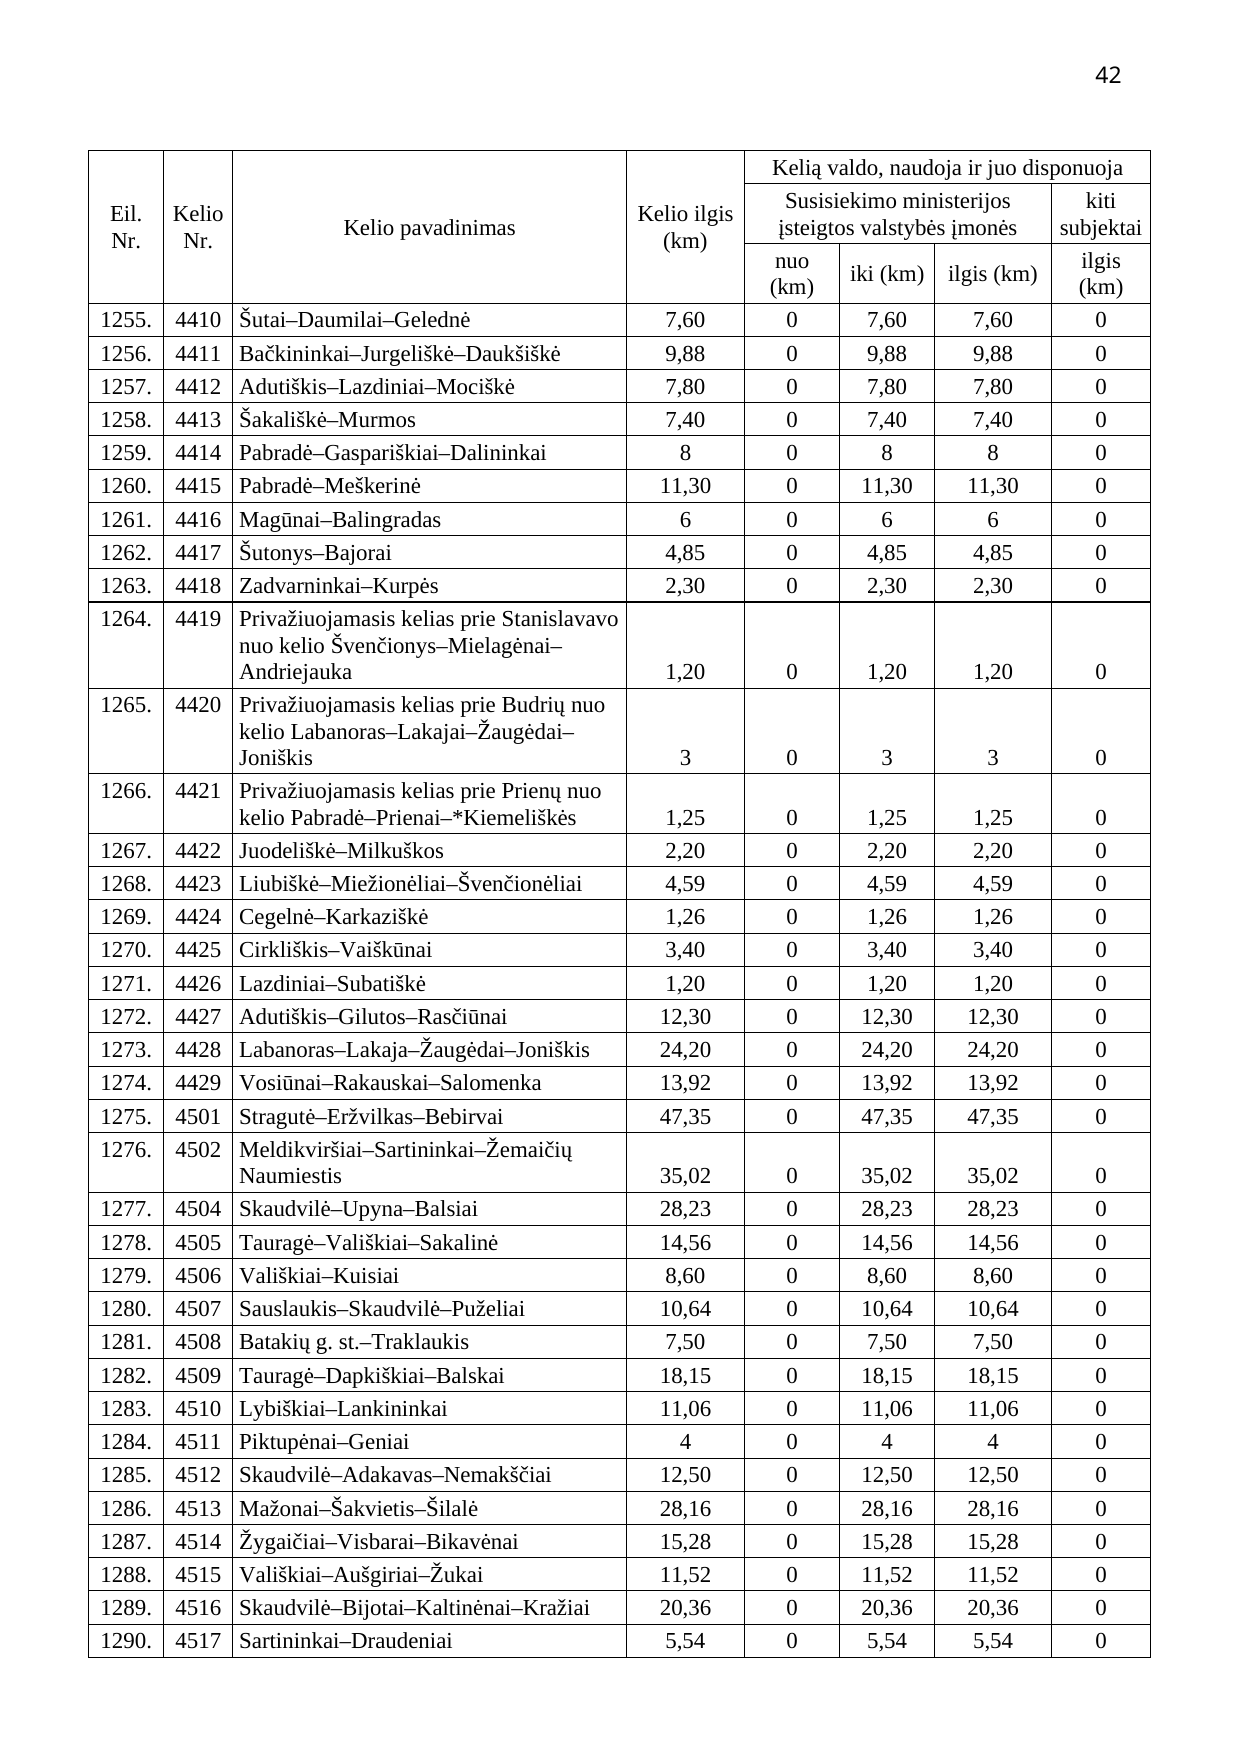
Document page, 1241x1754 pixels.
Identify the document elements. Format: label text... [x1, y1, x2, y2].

table_cell 4508 [164, 1326, 232, 1358]
table_cell 6 [935, 503, 1051, 535]
table_cell 1278. [89, 1226, 163, 1258]
table_cell Cegelnė–Karkaziškė [233, 900, 626, 933]
table_cell 1277. [89, 1193, 163, 1225]
table_cell 1,25 [627, 774, 744, 833]
table_cell 20,36 [935, 1591, 1051, 1623]
table_cell 4429 [164, 1067, 232, 1099]
table_cell 4418 [164, 569, 232, 601]
table_cell 5,54 [840, 1625, 934, 1657]
table_cell 4506 [164, 1259, 232, 1291]
table_cell 7,60 [627, 304, 744, 336]
table_cell Skaudvilė–Adakavas–Nemakščiai [233, 1459, 626, 1491]
table_cell 0 [1052, 967, 1150, 999]
table_cell 0 [1052, 304, 1150, 336]
table_cell 1261. [89, 503, 163, 535]
table_cell 0 [1052, 1392, 1150, 1424]
table_cell 11,30 [935, 470, 1051, 502]
table_cell 1279. [89, 1259, 163, 1291]
table_cell 0 [745, 1000, 839, 1032]
table_cell Privažiuojamasis kelias prie Budrių nuo kelio Labanoras–Lakajai–Žaugėdai–Joniškis [233, 689, 626, 773]
table_header Kelio pavadinimas [233, 151, 626, 302]
table_cell 24,20 [627, 1033, 744, 1066]
table_cell 2,20 [627, 834, 744, 866]
table_cell 12,30 [935, 1000, 1051, 1032]
table_cell 15,28 [935, 1525, 1051, 1557]
table_cell 9,88 [935, 337, 1051, 369]
table_cell 1274. [89, 1067, 163, 1099]
table_cell 0 [745, 436, 839, 468]
table_cell 0 [745, 967, 839, 999]
table_header Kelio Nr. [164, 151, 232, 302]
table_cell 0 [1052, 370, 1150, 402]
table_cell Magūnai–Balingradas [233, 503, 626, 535]
table_cell 4,85 [840, 536, 934, 568]
table_cell 7,80 [840, 370, 934, 402]
table_cell 1268. [89, 867, 163, 899]
table_cell 1,20 [627, 603, 744, 687]
table_cell 1263. [89, 569, 163, 601]
table_cell 8 [627, 436, 744, 468]
table_cell 4415 [164, 470, 232, 502]
table_cell 2,20 [935, 834, 1051, 866]
table_cell Lazdiniai–Subatiškė [233, 967, 626, 999]
table_cell 3,40 [627, 934, 744, 966]
table_cell 12,30 [627, 1000, 744, 1032]
table_cell 11,52 [935, 1558, 1051, 1590]
table_cell 0 [1052, 337, 1150, 369]
table_cell 0 [745, 304, 839, 336]
table_cell 1282. [89, 1359, 163, 1391]
table_cell 7,60 [840, 304, 934, 336]
table_cell 0 [745, 1591, 839, 1623]
table_cell 4509 [164, 1359, 232, 1391]
table_cell 13,92 [935, 1067, 1051, 1099]
table_cell 1272. [89, 1000, 163, 1032]
table_cell 12,30 [840, 1000, 934, 1032]
table_cell 0 [745, 1459, 839, 1491]
table_cell Tauragė–Vališkiai–Sakalinė [233, 1226, 626, 1258]
table_cell ilgis (km) [935, 244, 1051, 302]
table_cell 11,30 [627, 470, 744, 502]
table_cell Piktupėnai–Geniai [233, 1425, 626, 1457]
table_cell 0 [1052, 1226, 1150, 1258]
table_cell 1,20 [840, 967, 934, 999]
table_cell Vališkiai–Aušgiriai–Žukai [233, 1558, 626, 1590]
table_cell 0 [745, 1625, 839, 1657]
table_cell 1255. [89, 304, 163, 336]
table_cell 8,60 [840, 1259, 934, 1291]
table_cell 15,28 [627, 1525, 744, 1557]
table_cell 35,02 [935, 1133, 1051, 1192]
table_cell 1273. [89, 1033, 163, 1066]
table_cell 8 [840, 436, 934, 468]
table_cell 1,20 [935, 967, 1051, 999]
table_cell 1290. [89, 1625, 163, 1657]
table_cell 4501 [164, 1100, 232, 1132]
table_cell 0 [745, 1100, 839, 1132]
table_cell 0 [1052, 934, 1150, 966]
table_cell 0 [1052, 900, 1150, 933]
table_cell 4424 [164, 900, 232, 933]
table_cell 1283. [89, 1392, 163, 1424]
table_cell 11,52 [627, 1558, 744, 1590]
table_cell 1,20 [627, 967, 744, 999]
table_cell 1289. [89, 1591, 163, 1623]
table_cell Privažiuojamasis kelias prie Stanislavavo nuo kelio Švenčionys–Mielagėnai–Andriejauka [233, 603, 626, 687]
table_cell 14,56 [935, 1226, 1051, 1258]
table_cell Skaudvilė–Bijotai–Kaltinėnai–Kražiai [233, 1591, 626, 1623]
table_cell 0 [1052, 470, 1150, 502]
table_cell 0 [1052, 1259, 1150, 1291]
table_cell Vosiūnai–Rakauskai–Salomenka [233, 1067, 626, 1099]
table_cell 0 [1052, 1033, 1150, 1066]
table_cell 4502 [164, 1133, 232, 1192]
table_cell 1,26 [627, 900, 744, 933]
table_cell Liubiškė–Miežionėliai–Švenčionėliai [233, 867, 626, 899]
table_cell 0 [1052, 403, 1150, 435]
table_cell 1281. [89, 1326, 163, 1358]
table_cell 4416 [164, 503, 232, 535]
table_cell 20,36 [840, 1591, 934, 1623]
table_cell 3 [627, 689, 744, 773]
table_cell 0 [1052, 1000, 1150, 1032]
table_cell 13,92 [840, 1067, 934, 1099]
table_cell 0 [1052, 1525, 1150, 1557]
table_cell 6 [627, 503, 744, 535]
table_cell 1258. [89, 403, 163, 435]
table_cell 4511 [164, 1425, 232, 1457]
table_cell 4504 [164, 1193, 232, 1225]
table_cell 12,50 [840, 1459, 934, 1491]
table_cell 2,30 [840, 569, 934, 601]
table_cell 11,06 [935, 1392, 1051, 1424]
table_cell 4510 [164, 1392, 232, 1424]
table_cell 0 [745, 1359, 839, 1391]
table_cell Juodeliškė–Milkuškos [233, 834, 626, 866]
table_cell 8,60 [627, 1259, 744, 1291]
table_cell 4419 [164, 603, 232, 687]
table_cell 0 [1052, 867, 1150, 899]
table_cell 1269. [89, 900, 163, 933]
table_cell 7,50 [627, 1326, 744, 1358]
table_cell 47,35 [627, 1100, 744, 1132]
table_cell 0 [745, 1067, 839, 1099]
table_cell 1260. [89, 470, 163, 502]
table_cell 0 [745, 1326, 839, 1358]
table_cell 0 [745, 689, 839, 773]
table_cell 0 [1052, 689, 1150, 773]
table_cell 13,92 [627, 1067, 744, 1099]
table_cell 1270. [89, 934, 163, 966]
table_cell 24,20 [840, 1033, 934, 1066]
table_cell 0 [745, 470, 839, 502]
table_cell 11,06 [627, 1392, 744, 1424]
table_cell Stragutė–Eržvilkas–Bebirvai [233, 1100, 626, 1132]
table_cell iki (km) [840, 244, 934, 302]
table_cell 1280. [89, 1292, 163, 1324]
table_cell 0 [745, 1226, 839, 1258]
table_cell Privažiuojamasis kelias prie Prienų nuo kelio Pabradė–Prienai–*Kiemeliškės [233, 774, 626, 833]
table_cell 1287. [89, 1525, 163, 1557]
table_cell 0 [745, 1425, 839, 1457]
table_cell 6 [840, 503, 934, 535]
table_cell 4413 [164, 403, 232, 435]
table_cell 1,26 [935, 900, 1051, 933]
table_cell 0 [1052, 1625, 1150, 1657]
table_cell 0 [745, 774, 839, 833]
table_cell Pabradė–Gaspariškiai–Dalininkai [233, 436, 626, 468]
table_cell Meldikviršiai–Sartininkai–Žemaičių Naumiestis [233, 1133, 626, 1192]
table_cell 0 [1052, 1459, 1150, 1491]
table_cell 8,60 [935, 1259, 1051, 1291]
table_cell 18,15 [627, 1359, 744, 1391]
table_cell 0 [745, 1392, 839, 1424]
table_cell 3 [840, 689, 934, 773]
table_cell 4414 [164, 436, 232, 468]
table_cell 4425 [164, 934, 232, 966]
table_cell 1271. [89, 967, 163, 999]
table_cell 9,88 [840, 337, 934, 369]
table_cell 1276. [89, 1133, 163, 1192]
table_cell 7,80 [935, 370, 1051, 402]
table_cell 47,35 [935, 1100, 1051, 1132]
table_cell 5,54 [935, 1625, 1051, 1657]
table_cell 10,64 [935, 1292, 1051, 1324]
table_cell 7,40 [627, 403, 744, 435]
table_cell 0 [1052, 1326, 1150, 1358]
table_cell 0 [1052, 834, 1150, 866]
table_cell 1257. [89, 370, 163, 402]
table_cell 1264. [89, 603, 163, 687]
table_cell 4428 [164, 1033, 232, 1066]
table_cell 14,56 [840, 1226, 934, 1258]
table_cell 24,20 [935, 1033, 1051, 1066]
table_cell 0 [1052, 1133, 1150, 1192]
table_cell 4,85 [627, 536, 744, 568]
table_cell 4,59 [935, 867, 1051, 899]
table_cell 4512 [164, 1459, 232, 1491]
table_cell 1,25 [935, 774, 1051, 833]
table_cell Lybiškiai–Lankininkai [233, 1392, 626, 1424]
table_cell 28,23 [935, 1193, 1051, 1225]
table_cell Mažonai–Šakvietis–Šilalė [233, 1492, 626, 1524]
table_cell Pabradė–Meškerinė [233, 470, 626, 502]
table_cell Sartininkai–Draudeniai [233, 1625, 626, 1657]
table_cell 4517 [164, 1625, 232, 1657]
table_cell Vališkiai–Kuisiai [233, 1259, 626, 1291]
table_cell 0 [1052, 436, 1150, 468]
table_cell 10,64 [840, 1292, 934, 1324]
table_cell 0 [745, 934, 839, 966]
table_cell 0 [1052, 1100, 1150, 1132]
table_cell 12,50 [627, 1459, 744, 1491]
table_cell 4 [935, 1425, 1051, 1457]
table_cell 0 [1052, 1193, 1150, 1225]
table_cell 4 [627, 1425, 744, 1457]
table_cell 4410 [164, 304, 232, 336]
table_cell 0 [1052, 1067, 1150, 1099]
table_cell 4423 [164, 867, 232, 899]
table_cell 5,54 [627, 1625, 744, 1657]
table_cell 4,59 [627, 867, 744, 899]
table_cell ilgis (km) [1052, 244, 1150, 302]
table_cell 0 [1052, 774, 1150, 833]
table_cell 4427 [164, 1000, 232, 1032]
table_cell 0 [1052, 569, 1150, 601]
table_cell 15,28 [840, 1525, 934, 1557]
table_cell 4412 [164, 370, 232, 402]
table_cell Zadvarninkai–Kurpės [233, 569, 626, 601]
table_cell 0 [745, 1033, 839, 1066]
table_cell 11,06 [840, 1392, 934, 1424]
table_cell 0 [745, 900, 839, 933]
table_cell 28,16 [840, 1492, 934, 1524]
table_cell 28,23 [627, 1193, 744, 1225]
table_cell 1259. [89, 436, 163, 468]
table_cell 28,23 [840, 1193, 934, 1225]
table_cell Sauslaukis–Skaudvilė–Puželiai [233, 1292, 626, 1324]
table_cell 14,56 [627, 1226, 744, 1258]
table_cell 0 [1052, 1359, 1150, 1391]
table_cell 4421 [164, 774, 232, 833]
table_cell 10,64 [627, 1292, 744, 1324]
table_cell 4426 [164, 967, 232, 999]
table_cell 4,59 [840, 867, 934, 899]
table_cell 7,40 [935, 403, 1051, 435]
table_cell Žygaičiai–Visbarai–Bikavėnai [233, 1525, 626, 1557]
table_cell Bačkininkai–Jurgeliškė–Daukšiškė [233, 337, 626, 369]
table_cell 18,15 [840, 1359, 934, 1391]
table_cell 4417 [164, 536, 232, 568]
table_cell 7,50 [840, 1326, 934, 1358]
table_cell 0 [745, 536, 839, 568]
table_cell 4420 [164, 689, 232, 773]
table_cell 0 [745, 569, 839, 601]
table_cell 3,40 [935, 934, 1051, 966]
table_cell 0 [745, 370, 839, 402]
table_cell 1,20 [935, 603, 1051, 687]
table_cell 11,52 [840, 1558, 934, 1590]
table_cell nuo (km) [745, 244, 839, 302]
table_cell 0 [1052, 536, 1150, 568]
table_cell 1267. [89, 834, 163, 866]
table_cell 0 [745, 503, 839, 535]
table_cell 0 [1052, 1492, 1150, 1524]
table_cell 0 [745, 1133, 839, 1192]
table_cell 0 [745, 1525, 839, 1557]
table_cell 18,15 [935, 1359, 1051, 1391]
table_cell Labanoras–Lakaja–Žaugėdai–Joniškis [233, 1033, 626, 1066]
table_cell 4505 [164, 1226, 232, 1258]
table_cell Tauragė–Dapkiškiai–Balskai [233, 1359, 626, 1391]
table_cell 1284. [89, 1425, 163, 1457]
table_header Eil. Nr. [89, 151, 163, 302]
table_cell 1285. [89, 1459, 163, 1491]
table_cell Šutonys–Bajorai [233, 536, 626, 568]
table_cell 4515 [164, 1558, 232, 1590]
table_cell 4513 [164, 1492, 232, 1524]
table_cell 28,16 [627, 1492, 744, 1524]
table_cell 8 [935, 436, 1051, 468]
table_cell 4 [840, 1425, 934, 1457]
table_cell 35,02 [627, 1133, 744, 1192]
table_cell 2,30 [935, 569, 1051, 601]
table_cell 0 [745, 1558, 839, 1590]
table_cell 0 [1052, 503, 1150, 535]
table_cell 4422 [164, 834, 232, 866]
table_cell 9,88 [627, 337, 744, 369]
table_cell 12,50 [935, 1459, 1051, 1491]
table_cell 4411 [164, 337, 232, 369]
table_cell 4514 [164, 1525, 232, 1557]
table_cell 0 [1052, 1292, 1150, 1324]
table_cell 1288. [89, 1558, 163, 1590]
table_cell 7,60 [935, 304, 1051, 336]
table_cell 1,26 [840, 900, 934, 933]
table_cell 0 [745, 1193, 839, 1225]
table_header Kelią valdo, naudoja ir juo disponuoja [745, 151, 1150, 183]
table_cell 0 [745, 867, 839, 899]
table_cell 0 [745, 603, 839, 687]
table_cell 1265. [89, 689, 163, 773]
table_cell Susisiekimo ministerijos įsteigtos valstybės įmonės [745, 184, 1051, 243]
table_cell 1,25 [840, 774, 934, 833]
table_header Kelio ilgis (km) [627, 151, 744, 302]
table_cell Skaudvilė–Upyna–Balsiai [233, 1193, 626, 1225]
table_cell 1275. [89, 1100, 163, 1132]
table_cell 4507 [164, 1292, 232, 1324]
table_cell 35,02 [840, 1133, 934, 1192]
table_cell 0 [745, 403, 839, 435]
table_cell 7,80 [627, 370, 744, 402]
table_cell 4,85 [935, 536, 1051, 568]
table_cell 1266. [89, 774, 163, 833]
table_cell Adutiškis–Lazdiniai–Mociškė [233, 370, 626, 402]
table_cell 2,30 [627, 569, 744, 601]
table_cell 1,20 [840, 603, 934, 687]
table_cell 0 [1052, 1558, 1150, 1590]
table_cell 7,40 [840, 403, 934, 435]
table_cell kiti subjektai [1052, 184, 1150, 243]
table_cell 0 [745, 1292, 839, 1324]
table_cell 3 [935, 689, 1051, 773]
table_cell 28,16 [935, 1492, 1051, 1524]
table_cell 11,30 [840, 470, 934, 502]
table_cell 0 [745, 1492, 839, 1524]
table_cell Cirkliškis–Vaiškūnai [233, 934, 626, 966]
table_cell Šutai–Daumilai–Gelednė [233, 304, 626, 336]
table_cell 0 [745, 337, 839, 369]
table_cell Adutiškis–Gilutos–Rasčiūnai [233, 1000, 626, 1032]
table_cell 7,50 [935, 1326, 1051, 1358]
table_cell 0 [1052, 603, 1150, 687]
table_cell 3,40 [840, 934, 934, 966]
table_cell 1256. [89, 337, 163, 369]
table_cell 1286. [89, 1492, 163, 1524]
table_cell 0 [1052, 1425, 1150, 1457]
table_cell 4516 [164, 1591, 232, 1623]
table_cell 0 [745, 1259, 839, 1291]
table_cell 2,20 [840, 834, 934, 866]
table_cell 47,35 [840, 1100, 934, 1132]
table_cell 0 [1052, 1591, 1150, 1623]
table_cell Batakių g. st.–Traklaukis [233, 1326, 626, 1358]
table_cell Šakališkė–Murmos [233, 403, 626, 435]
table_cell 20,36 [627, 1591, 744, 1623]
table_cell 0 [745, 834, 839, 866]
table_cell 1262. [89, 536, 163, 568]
